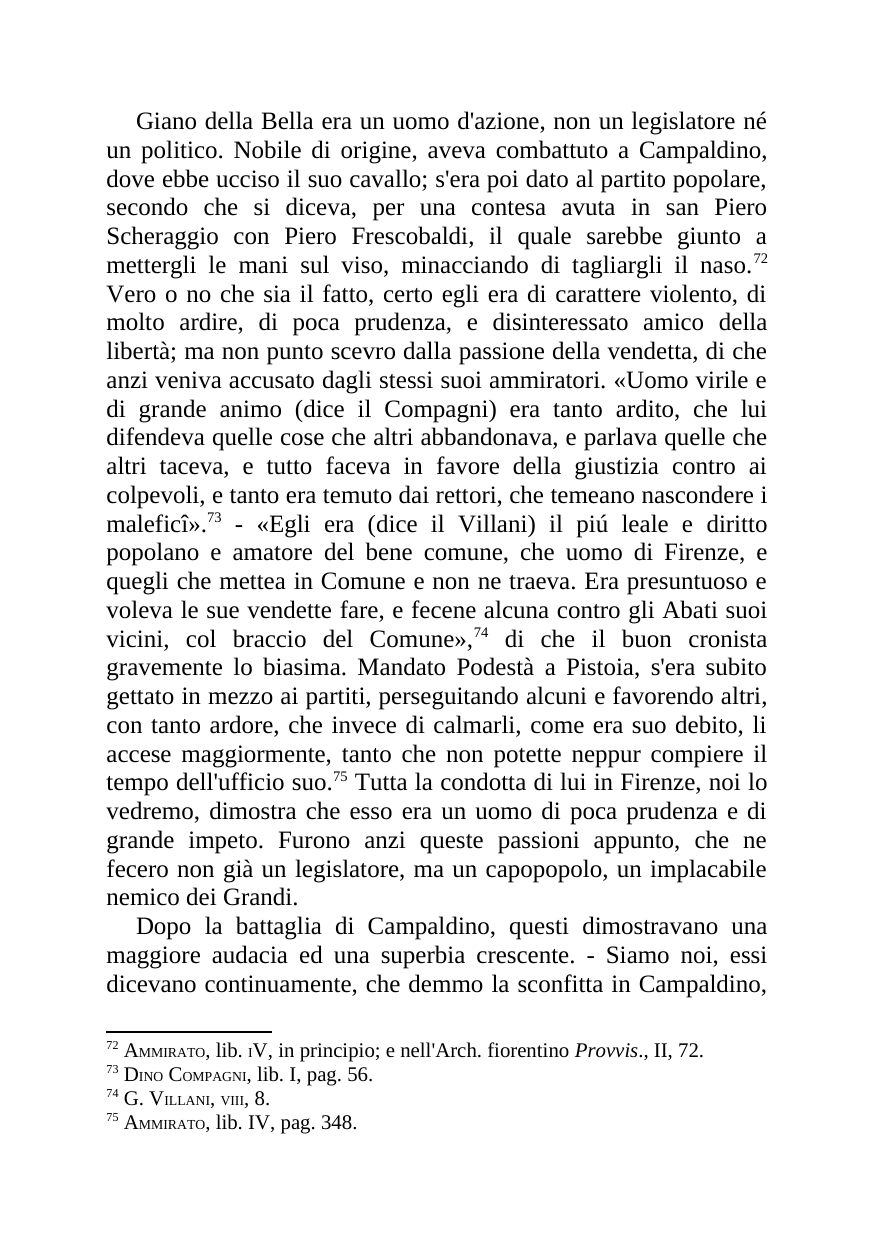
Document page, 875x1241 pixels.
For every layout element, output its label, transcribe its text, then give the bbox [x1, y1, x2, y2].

text Giano della Bella era un uomo d'azione, non un legislatore né un politico. Nobile di origine, aveva combattuto a Campaldino, dove ebbe ucciso il suo cavallo; s'era poi dato al partito popolare, secondo che si diceva, per una contesa avuta in san Piero Scheraggio con Piero Frescobaldi, il quale sarebbe giunto a mettergli le mani sul viso, minacciando di tagliargli il naso. Vero o no che sia il fatto, certo egli era di carattere violento, di molto ardire, di poca prudenza, e disinteressato amico della libertà; ma non punto scevro dalla passione della vendetta, di che anzi veniva accusato dagli stessi suoi ammiratori. «Uomo virile e di grande animo (dice il Compagni) era tanto ardito, che lui difendeva quelle cose che altri abbandonava, e parlava quelle che altri taceva, e tutto faceva in favore della giustizia contro ai colpevoli, e tanto era temuto dai rettori, che temeano nascondere i maleficî». - «Egli era (dice il Villani) il piú leale e diritto popolano e amatore del bene comune, che uomo di Firenze, e quegli che mettea in Comune e non ne traeva. Era presuntuoso e voleva le sue vendette fare, e fecene alcuna contro gli Abati suoi vicini, col braccio del Comune», di che il buon cronista gravemente lo biasima. Mandato Podestà a Pistoia, s'era subito gettato in mezzo ai partiti, perseguitando alcuni e favorendo altri, con tanto ardore, che invece di calmarli, come era suo debito, li accese maggiormente, tanto che non potette neppur compiere il tempo dell'ufficio suo. Tutta la condotta di lui in Firenze, noi lo vedremo, dimostra che esso era un uomo di poca prudenza e di grande impeto. Furono anzi queste passioni appunto, che ne fecero non già un legislatore, ma un capopopolo, un implacabile nemico dei Grandi. [106, 106, 768, 911]
text Ammirato, lib. iV, in principio; e nell'Arch. fiorentino Provvis., II, 72. [106, 1038, 768, 1062]
text Dino Compagni, lib. I, pag. 56. [106, 1062, 768, 1086]
text Ammirato, lib. IV, pag. 348. [106, 1110, 768, 1134]
text Dopo la battaglia di Campaldino, questi dimostravano una maggiore audacia ed una superbia crescente. - Siamo noi, essi dicevano continuamente, che demmo la sconfitta in Campaldino, [106, 911, 768, 997]
text G. Villani, viii, 8. [106, 1086, 768, 1110]
